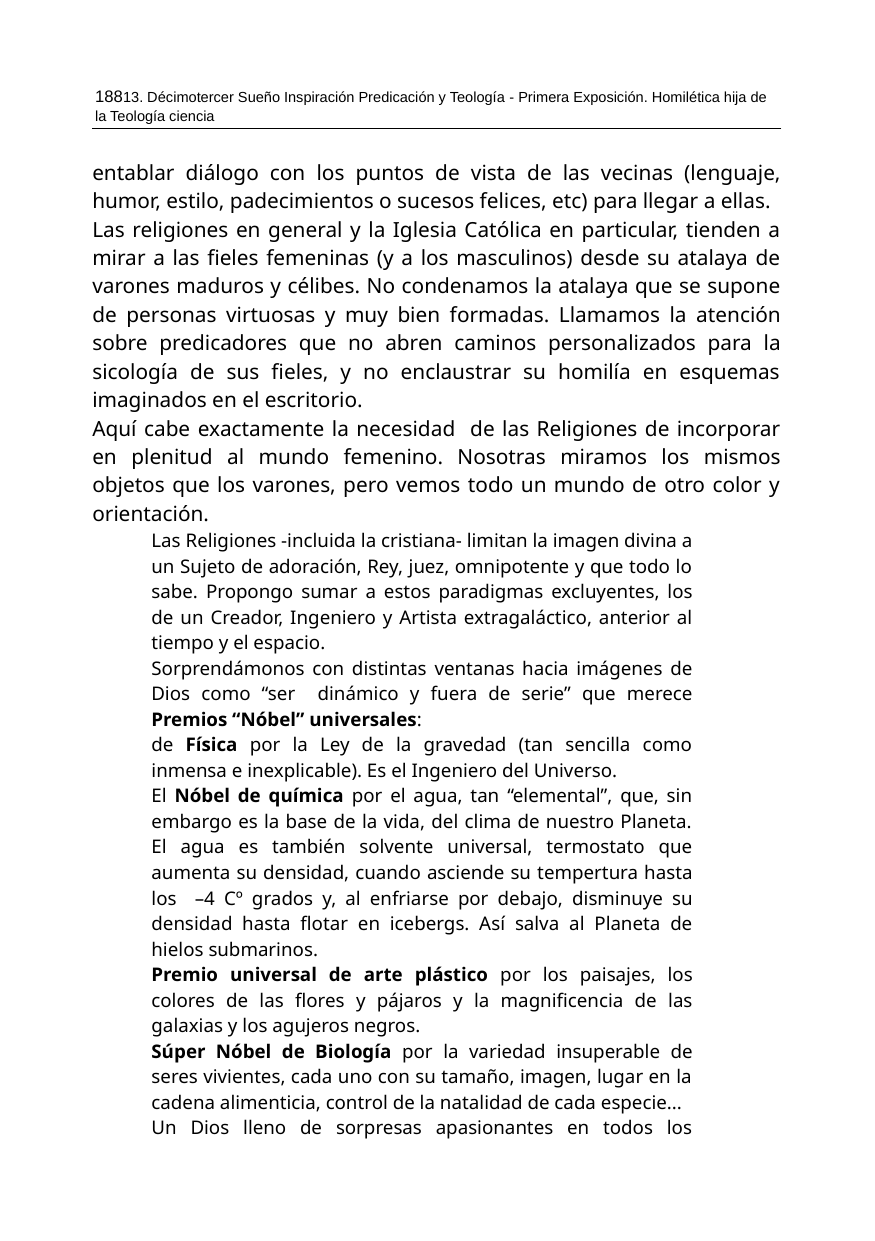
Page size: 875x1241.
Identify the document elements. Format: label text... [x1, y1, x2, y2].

text entablar diálogo con los puntos de vista de las vecinas (lenguaje, humor, estilo, padecimientos o sucesos felices, etc) para llegar a ellas. [92, 158, 781, 215]
text Las religiones en general y la Iglesia Católica en particular, tienden a mirar a las fieles femeninas (y a los masculinos) desde su atalaya de varones maduros y célibes. No condenamos la atalaya que se supone de personas virtuosas y muy bien formadas. Llamamos la atención sobre predicadores que no abren caminos personalizados para la sicología de sus fieles, y no enclaustrar su homilía en esquemas imaginados en el escritorio. [92, 215, 781, 414]
text Premio universal de arte plástico por los paisajes, los colores de las flores y pájaros y la magnificencia de las galaxias y los agujeros negros. [151, 961, 693, 1038]
text de Física por la Ley de la gravedad (tan sencilla como inmensa e inexplicable). Es el Ingeniero del Universo. El Nóbel de química por el agua, tan “elemental”, que, sin embargo es la base de la vida, del clima de nuestro Planeta. El agua es también solvente universal, termostato que aumenta su densidad, cuando asciende su tempertura hasta los –4 Cº grados y, al enfriarse por debajo, disminuye su densidad hasta flotar en icebergs. Así salva al Planeta de hielos submarinos. [151, 732, 693, 961]
text Aquí cabe exactamente la necesidad de las Religiones de incorporar en plenitud al mundo femenino. Nosotras miramos los mismos objetos que los varones, pero vemos todo un mundo de otro color y orientación. [92, 414, 781, 527]
text Las Religiones -incluida la cristiana- limitan la imagen divina a un Sujeto de adoración, Rey, juez, omnipotente y que todo lo sabe. Propongo sumar a estos paradigmas excluyentes, los de un Creador, Ingeniero y Artista extragaláctico, anterior al tiempo y el espacio. Sorprendámonos con distintas ventanas hacia imágenes de Dios como “ser dinámico y fuera de serie” que merece Premios “Nóbel” universales: [151, 527, 693, 732]
text Súper Nóbel de Biología por la variedad insuperable de seres vivientes, cada uno con su tamaño, imagen, lugar en la cadena alimenticia, control de la natalidad de cada especie... Un Dios lleno de sorpresas apasionantes en todos los [151, 1038, 693, 1140]
